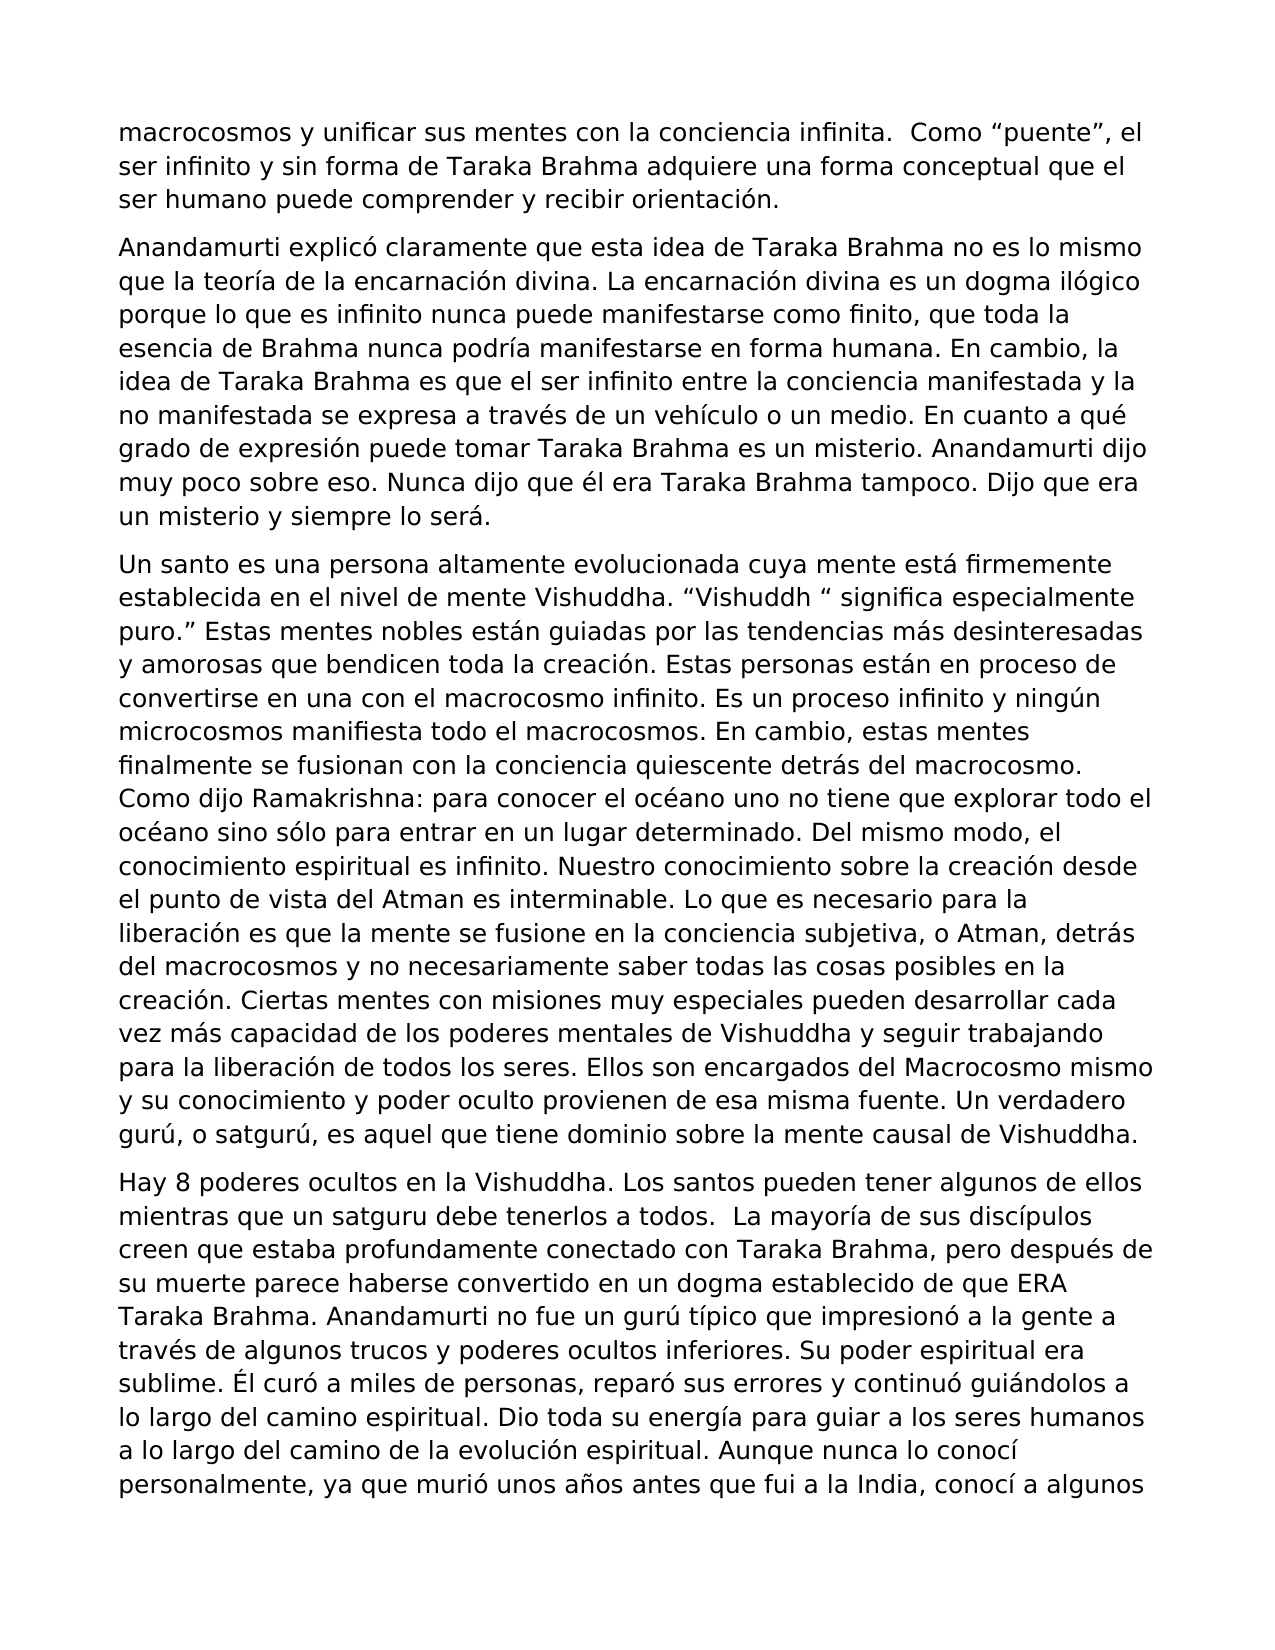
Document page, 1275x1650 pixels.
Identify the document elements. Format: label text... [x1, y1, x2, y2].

text Un santo es una persona altamente evolucionada cuya mente está firmemente establecida en el nivel de mente Vishuddha. “Vishuddh “ significa especialmente puro.” Estas mentes nobles están guiadas por las tendencias más desinteresadas y amorosas que bendicen toda la creación. Estas personas están en proceso de convertirse en una con el macrocosmo infinito. Es un proceso infinito y ningún microcosmos manifiesta todo el macrocosmos. En cambio, estas mentes finalmente se fusionan con la conciencia quiescente detrás del macrocosmo. Como dijo Ramakrishna: para conocer el océano uno no tiene que explorar todo el océano sino sólo para entrar en un lugar determinado. Del mismo modo, el conocimiento espiritual es infinito. Nuestro conocimiento sobre la creación desde el punto de vista del Atman es interminable. Lo que es necesario para la liberación es que la mente se fusione en la conciencia subjetiva, o Atman, detrás del macrocosmos y no necesariamente saber todas las cosas posibles en la creación. Ciertas mentes con misiones muy especiales pueden desarrollar cada vez más capacidad de los poderes mentales de Vishuddha y seguir trabajando para la liberación de todos los seres. Ellos son encargados del Macrocosmo mismo y su conocimiento y poder oculto provienen de esa misma fuente. Un verdadero gurú, o satgurú, es aquel que tiene dominio sobre la mente causal de Vishuddha. [118, 550, 1157, 1149]
text Anandamurti explicó claramente que esta idea de Taraka Brahma no es lo mismo que la teoría de la encarnación divina. La encarnación divina es un dogma ilógico porque lo que es infinito nunca puede manifestarse como finito, que toda la esencia de Brahma nunca podría manifestarse en forma humana. En cambio, la idea de Taraka Brahma es que el ser infinito entre la conciencia manifestada y la no manifestada se expresa a través de un vehículo o un medio. En cuanto a qué grado de expresión puede tomar Taraka Brahma es un misterio. Anandamurti dijo muy poco sobre eso. Nunca dijo que él era Taraka Brahma tampoco. Dijo que era un misterio y siempre lo será. [118, 233, 1157, 531]
text macrocosmos y unificar sus mentes con la conciencia infinita. Como “puente”, el ser infinito y sin forma de Taraka Brahma adquiere una forma conceptual que el ser humano puede comprender y recibir orientación. [118, 118, 1157, 214]
text Hay 8 poderes ocultos en la Vishuddha. Los santos pueden tener algunos de ellos mientras que un satguru debe tenerlos a todos. La mayoría de sus discípulos creen que estaba profundamente conectado con Taraka Brahma, pero después de su muerte parece haberse convertido en un dogma establecido de que ERA Taraka Brahma. Anandamurti no fue un gurú típico que impresionó a la gente a través de algunos trucos y poderes ocultos inferiores. Su poder espiritual era sublime. Él curó a miles de personas, reparó sus errores y continuó guiándolos a lo largo del camino espiritual. Dio toda su energía para guiar a los seres humanos a lo largo del camino de la evolución espiritual. Aunque nunca lo conocí personalmente, ya que murió unos años antes que fui a la India, conocí a algunos [118, 1168, 1157, 1499]
